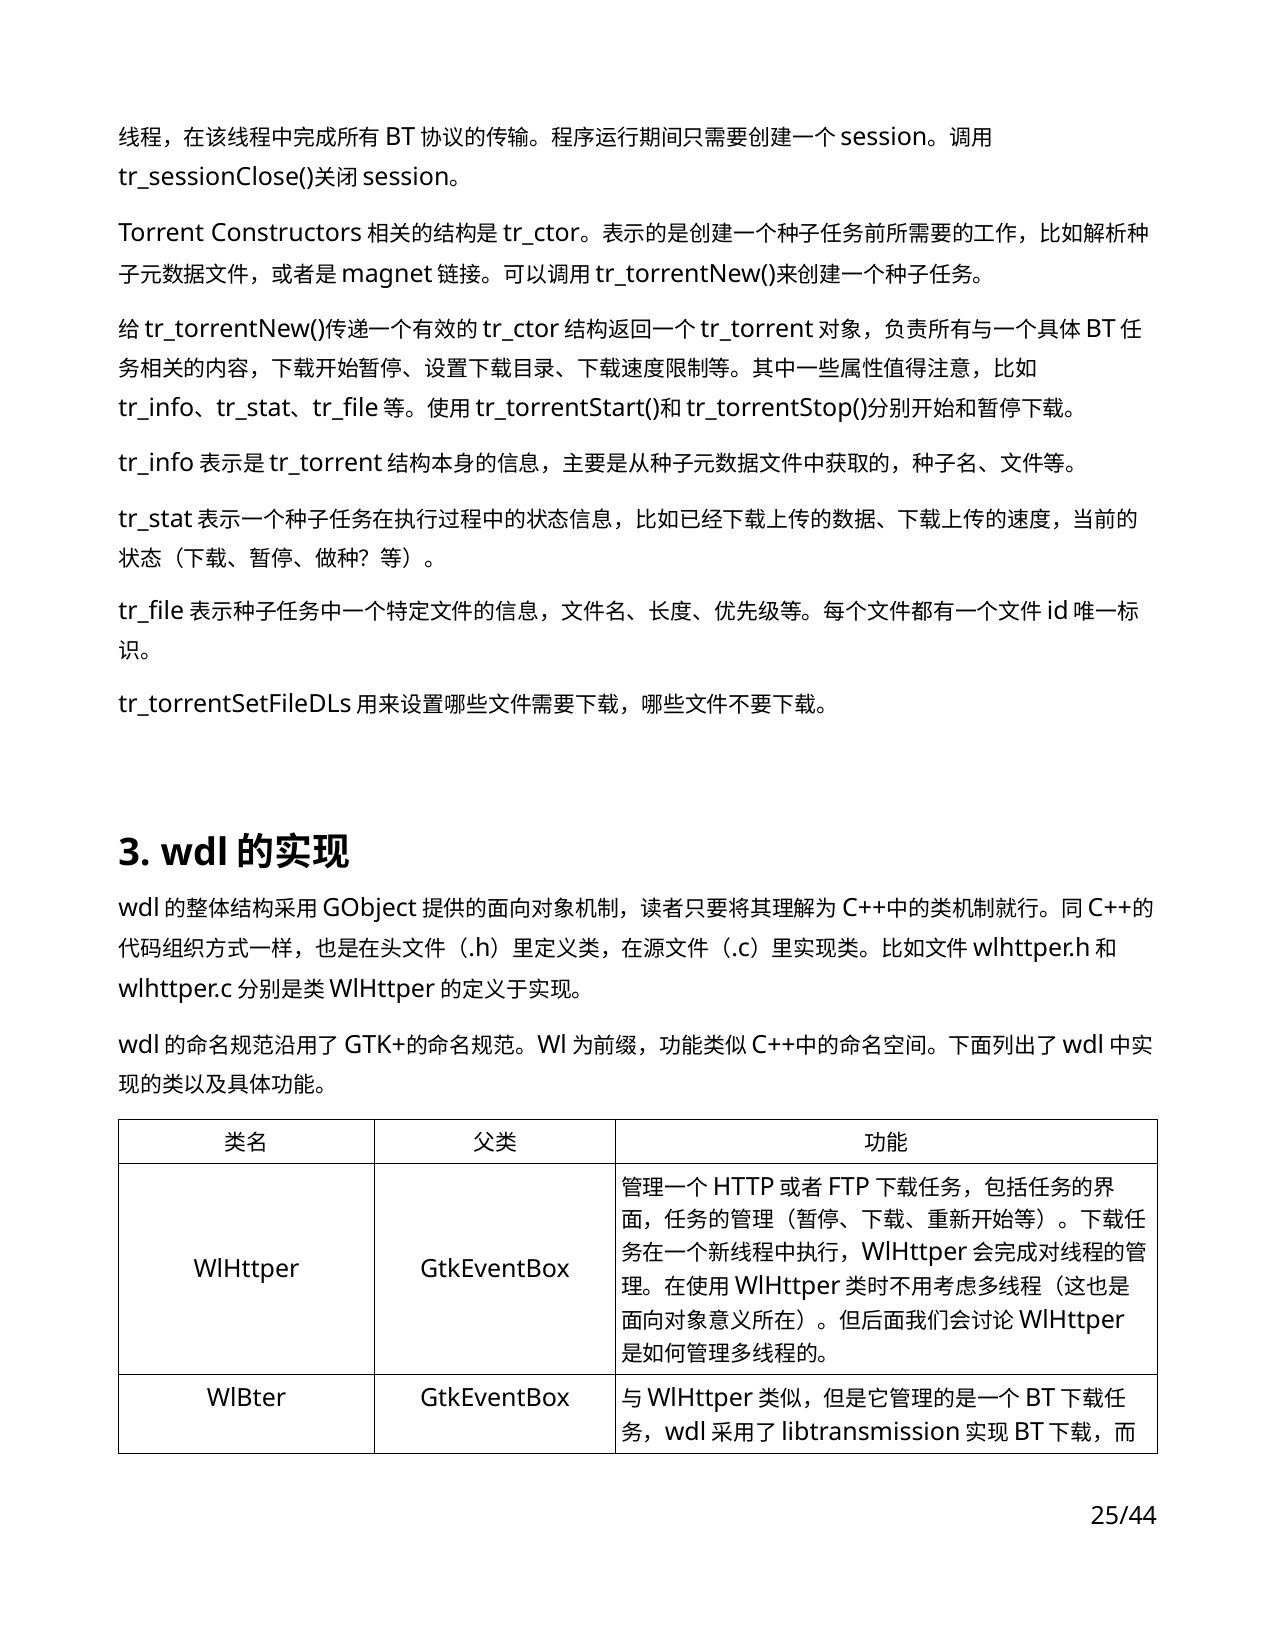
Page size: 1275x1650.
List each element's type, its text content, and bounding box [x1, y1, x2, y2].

table_header 类名 [119, 1120, 374, 1162]
table_cell 与WlHttper类似，但是它管理的是一个BT下载任务，wdl采用了libtransmission实现BT下载，而 [616, 1375, 1157, 1453]
text tr_file表示种子任务中一个特定文件的信息，文件名、长度、优先级等。每个文件都有一个文件id唯一标识。 [118, 593, 1157, 665]
table_header 父类 [375, 1120, 615, 1162]
subtitle 3. wdl的实现 [118, 822, 1157, 877]
text 线程，在该线程中完成所有BT协议的传输。程序运行期间只需要创建一个session。调用tr_sessionClose()关闭session。 [118, 118, 1157, 193]
table_cell WlHttper [119, 1164, 374, 1373]
table_cell 管理一个HTTP或者FTP下载任务，包括任务的界面，任务的管理（暂停、下载、重新开始等）。下载任务在一个新线程中执行，WlHttper会完成对线程的管理。在使用WlHttper类时不用考虑多线程（这也是面向对象意义所在）。但后面我们会讨论WlHttper是如何管理多线程的。 [616, 1164, 1157, 1373]
text wdl的命名规范沿用了GTK+的命名规范。Wl为前缀，功能类似C++中的命名空间。下面列出了wdl中实现的类以及具体功能。 [118, 1026, 1157, 1098]
text 给tr_torrentNew()传递一个有效的tr_ctor结构返回一个tr_torrent对象，负责所有与一个具体BT任务相关的内容，下载开始暂停、设置下载目录、下载速度限制等。其中一些属性值得注意，比如tr_info、tr_stat、tr_file等。使用tr_torrentStart()和tr_torrentStop()分别开始和暂停下载。 [118, 311, 1157, 423]
table_cell GtkEventBox [375, 1375, 615, 1453]
table_cell GtkEventBox [375, 1164, 615, 1373]
text tr_info表示是tr_torrent结构本身的信息，主要是从种子元数据文件中获取的，种子名、文件等。 [118, 445, 1157, 479]
text wdl的整体结构采用GObject提供的面向对象机制，读者只要将其理解为C++中的类机制就行。同C++的代码组织方式一样，也是在头文件（.h）里定义类，在源文件（.c）里实现类。比如文件wlhttper.h和wlhttper.c分别是类WlHttper的定义于实现。 [118, 889, 1157, 1005]
table_header 功能 [616, 1120, 1157, 1162]
text tr_stat表示一个种子任务在执行过程中的状态信息，比如已经下载上传的数据、下载上传的速度，当前的状态（下载、暂停、做种？等）。 [118, 500, 1157, 572]
text tr_torrentSetFileDLs用来设置哪些文件需要下载，哪些文件不要下载。 [118, 686, 1157, 720]
table_cell WlBter [119, 1375, 374, 1453]
text Torrent Constructors相关的结构是tr_ctor。表示的是创建一个种子任务前所需要的工作，比如解析种子元数据文件，或者是magnet链接。可以调用tr_torrentNew()来创建一个种子任务。 [118, 214, 1157, 289]
